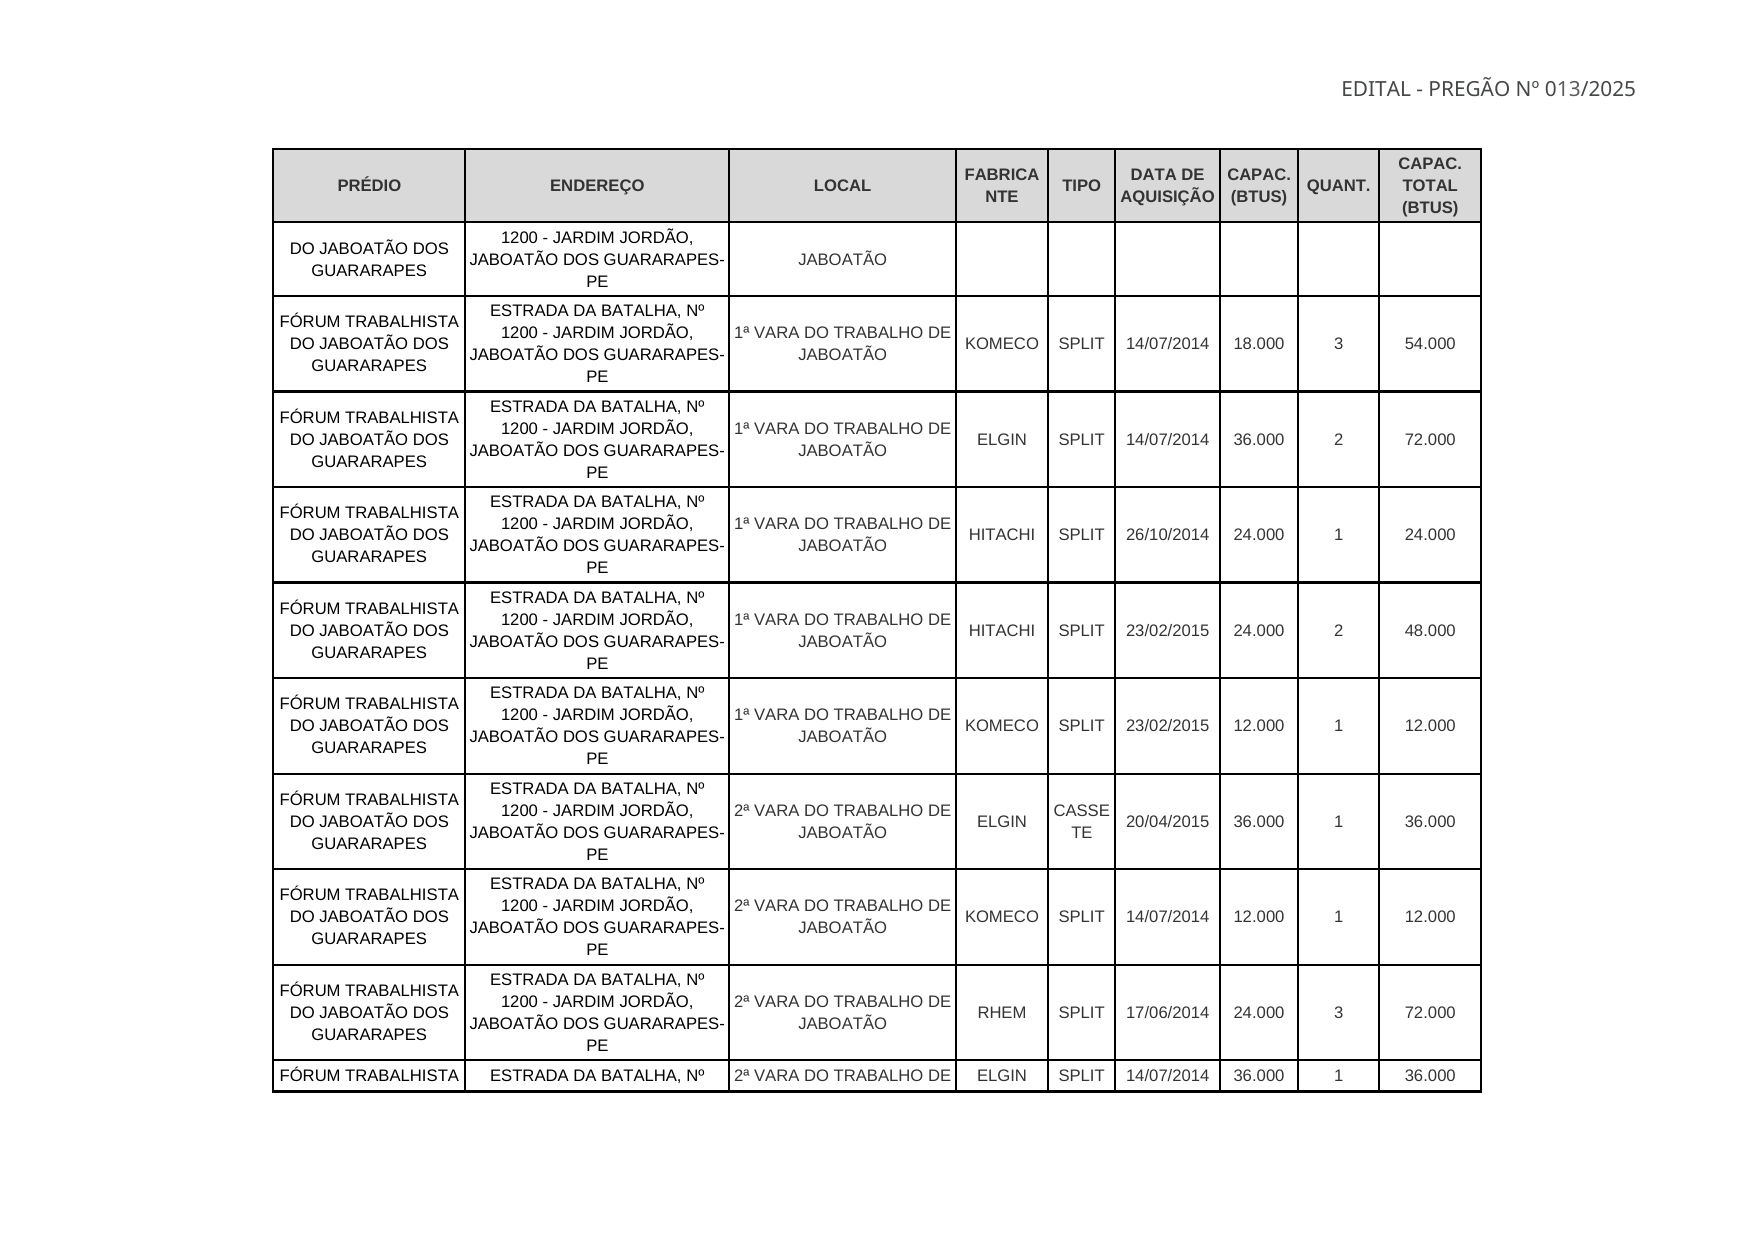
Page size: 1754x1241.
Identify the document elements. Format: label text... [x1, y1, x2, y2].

table_header CAPAC. (BTUS) [1221, 150, 1297, 221]
table_cell ESTRADA DA BATALHA, Nº 1200 - JARDIM JORDÃO, JABOATÃO DOS GUARARAPES-PE [466, 393, 728, 486]
table_cell 1ª VARA DO TRABALHO DE JABOATÃO [730, 488, 955, 581]
table_cell SPLIT [1049, 966, 1114, 1059]
table_cell [1116, 223, 1219, 295]
table_cell 1ª VARA DO TRABALHO DE JABOATÃO [730, 393, 955, 486]
table_cell [957, 223, 1047, 295]
table_cell ESTRADA DA BATALHA, Nº 1200 - JARDIM JORDÃO, JABOATÃO DOS GUARARAPES-PE [466, 966, 728, 1059]
table_header ENDEREÇO [466, 150, 728, 221]
table_cell ESTRADA DA BATALHA, Nº 1200 - JARDIM JORDÃO, JABOATÃO DOS GUARARAPES-PE [466, 488, 728, 581]
table_cell 36.000 [1221, 393, 1297, 486]
table_cell KOMECO [957, 679, 1047, 772]
table_cell RHEM [957, 966, 1047, 1059]
table_cell 72.000 [1380, 393, 1480, 486]
table_cell ESTRADA DA BATALHA, Nº [466, 1061, 728, 1090]
table_cell SPLIT [1049, 488, 1114, 581]
table_header CAPAC. TOTAL (BTUS) [1380, 150, 1480, 221]
table_cell FÓRUM TRABALHISTA DO JABOATÃO DOS GUARARAPES [274, 584, 464, 677]
table_cell 24.000 [1221, 488, 1297, 581]
table_cell 14/07/2014 [1116, 870, 1219, 963]
table_cell 54.000 [1380, 297, 1480, 390]
table_cell 1 [1299, 775, 1378, 868]
table_cell FÓRUM TRABALHISTA DO JABOATÃO DOS GUARARAPES [274, 393, 464, 486]
table_cell 2ª VARA DO TRABALHO DE [730, 1061, 955, 1090]
table_cell FÓRUM TRABALHISTA DO JABOATÃO DOS GUARARAPES [274, 297, 464, 390]
table_header FABRICANTE [957, 150, 1047, 221]
table_cell FÓRUM TRABALHISTA DO JABOATÃO DOS GUARARAPES [274, 966, 464, 1059]
table_cell 3 [1299, 297, 1378, 390]
table_cell ESTRADA DA BATALHA, Nº 1200 - JARDIM JORDÃO, JABOATÃO DOS GUARARAPES-PE [466, 584, 728, 677]
table_cell ESTRADA DA BATALHA, Nº 1200 - JARDIM JORDÃO, JABOATÃO DOS GUARARAPES-PE [466, 297, 728, 390]
table_cell FÓRUM TRABALHISTA [274, 1061, 464, 1090]
table_header DATA DE AQUISIÇÃO [1116, 150, 1219, 221]
table_cell 2ª VARA DO TRABALHO DE JABOATÃO [730, 966, 955, 1059]
table_cell 36.000 [1380, 1061, 1480, 1090]
table_cell DO JABOATÃO DOS GUARARAPES [274, 223, 464, 295]
table_cell SPLIT [1049, 679, 1114, 772]
table_cell 3 [1299, 966, 1378, 1059]
table_cell 1 [1299, 1061, 1378, 1090]
table_cell 12.000 [1221, 870, 1297, 963]
table_cell [1049, 223, 1114, 295]
table_cell 18.000 [1221, 297, 1297, 390]
table_cell 12.000 [1221, 679, 1297, 772]
table_cell ESTRADA DA BATALHA, Nº 1200 - JARDIM JORDÃO, JABOATÃO DOS GUARARAPES-PE [466, 775, 728, 868]
table_cell FÓRUM TRABALHISTA DO JABOATÃO DOS GUARARAPES [274, 870, 464, 963]
table_cell SPLIT [1049, 870, 1114, 963]
table_cell 1ª VARA DO TRABALHO DE JABOATÃO [730, 297, 955, 390]
table_cell 24.000 [1221, 966, 1297, 1059]
table_cell 24.000 [1221, 584, 1297, 677]
table_cell 2 [1299, 393, 1378, 486]
table_cell JABOATÃO [730, 223, 955, 295]
table_cell [1380, 223, 1480, 295]
table_cell 20/04/2015 [1116, 775, 1219, 868]
table_cell 36.000 [1221, 1061, 1297, 1090]
table_cell 1ª VARA DO TRABALHO DE JABOATÃO [730, 679, 955, 772]
table_cell 1ª VARA DO TRABALHO DE JABOATÃO [730, 584, 955, 677]
table_header LOCAL [730, 150, 955, 221]
table_header TIPO [1049, 150, 1114, 221]
table_cell 12.000 [1380, 870, 1480, 963]
table_cell 23/02/2015 [1116, 679, 1219, 772]
table_cell 1200 - JARDIM JORDÃO, JABOATÃO DOS GUARARAPES-PE [466, 223, 728, 295]
table_cell 2 [1299, 584, 1378, 677]
table_cell ELGIN [957, 1061, 1047, 1090]
table_header QUANT. [1299, 150, 1378, 221]
table_cell ESTRADA DA BATALHA, Nº 1200 - JARDIM JORDÃO, JABOATÃO DOS GUARARAPES-PE [466, 679, 728, 772]
table_cell SPLIT [1049, 1061, 1114, 1090]
table_cell 2ª VARA DO TRABALHO DE JABOATÃO [730, 775, 955, 868]
table_cell SPLIT [1049, 297, 1114, 390]
table_cell 2ª VARA DO TRABALHO DE JABOATÃO [730, 870, 955, 963]
table_cell FÓRUM TRABALHISTA DO JABOATÃO DOS GUARARAPES [274, 679, 464, 772]
table_cell FÓRUM TRABALHISTA DO JABOATÃO DOS GUARARAPES [274, 488, 464, 581]
table_cell KOMECO [957, 870, 1047, 963]
table_cell 12.000 [1380, 679, 1480, 772]
table_cell ESTRADA DA BATALHA, Nº 1200 - JARDIM JORDÃO, JABOATÃO DOS GUARARAPES-PE [466, 870, 728, 963]
table_cell 36.000 [1221, 775, 1297, 868]
table_cell SPLIT [1049, 584, 1114, 677]
table_cell 1 [1299, 488, 1378, 581]
table_cell 48.000 [1380, 584, 1480, 677]
table_cell 23/02/2015 [1116, 584, 1219, 677]
table_cell [1221, 223, 1297, 295]
table_cell 24.000 [1380, 488, 1480, 581]
table_cell CASSETE [1049, 775, 1114, 868]
table_cell KOMECO [957, 297, 1047, 390]
table_cell HITACHI [957, 488, 1047, 581]
table_cell SPLIT [1049, 393, 1114, 486]
table_cell FÓRUM TRABALHISTA DO JABOATÃO DOS GUARARAPES [274, 775, 464, 868]
table_cell 17/06/2014 [1116, 966, 1219, 1059]
table_cell 36.000 [1380, 775, 1480, 868]
table_cell 26/10/2014 [1116, 488, 1219, 581]
table_cell 14/07/2014 [1116, 393, 1219, 486]
table_header PRÉDIO [274, 150, 464, 221]
table_cell 1 [1299, 679, 1378, 772]
table_cell [1299, 223, 1378, 295]
table_cell ELGIN [957, 393, 1047, 486]
table_cell ELGIN [957, 775, 1047, 868]
table_cell 14/07/2014 [1116, 1061, 1219, 1090]
table_cell HITACHI [957, 584, 1047, 677]
table_cell 14/07/2014 [1116, 297, 1219, 390]
table_cell 72.000 [1380, 966, 1480, 1059]
table_cell 1 [1299, 870, 1378, 963]
